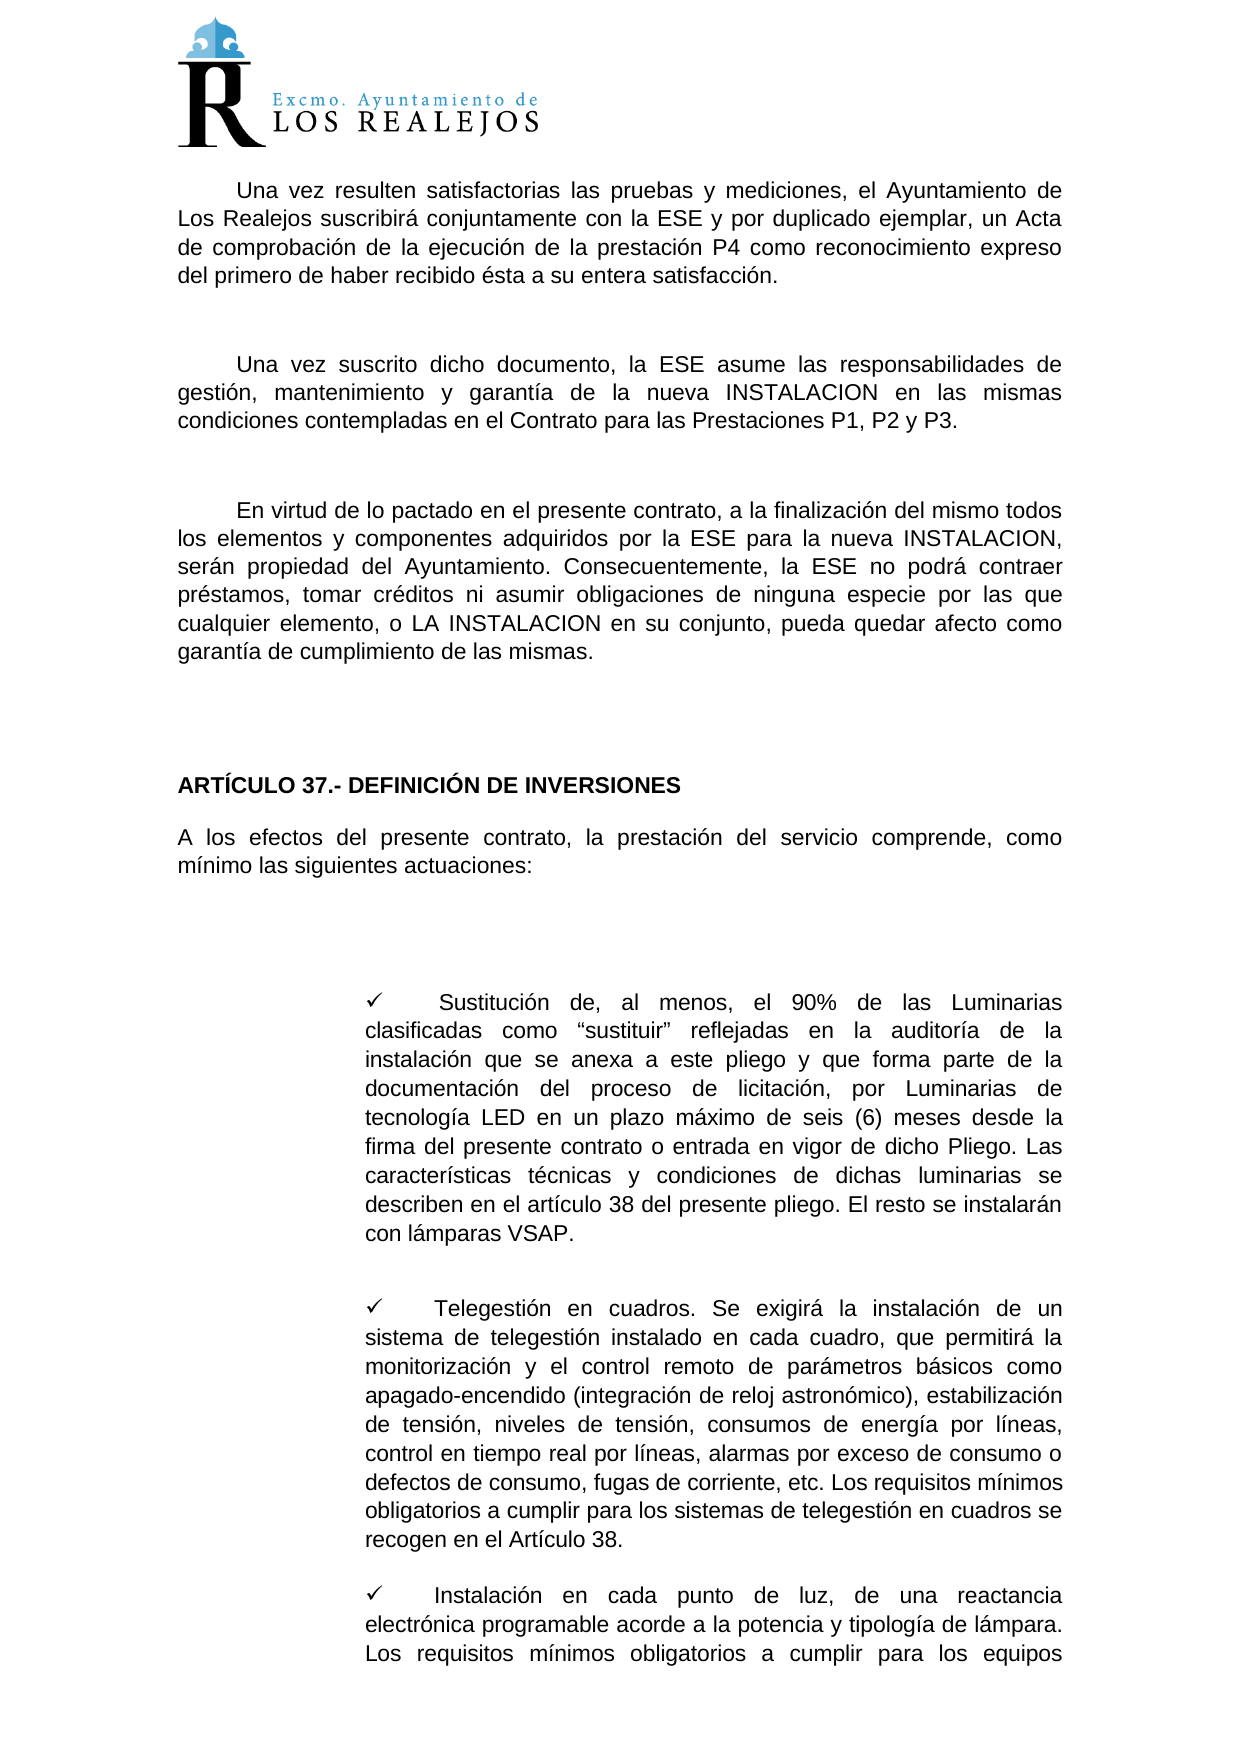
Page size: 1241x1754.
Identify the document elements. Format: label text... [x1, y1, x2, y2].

text Una vez suscrito dicho documento, la ESE asume las responsabilidades de gestión, mantenimiento y garantía de la nueva INSTALACION en las mismas condiciones contempladas en el Contrato para las Prestaciones P1, P2 y P3. [177, 351, 1063, 434]
text ARTÍCULO 37.- DEFINICIÓN DE INVERSIONES [177, 772, 1063, 798]
list Instalación en cada punto de luz, de una reactancia electrónica programable acorde a la potencia y tipología de lámpara. Los requisitos mínimos obligatorios a cumplir para los equipos [365, 1580, 1063, 1667]
text A los efectos del presente contrato, la prestación del servicio comprende, como mínimo las siguientes actuaciones: [177, 824, 1063, 879]
list Telegestión en cuadros. Se exigirá la instalación de un sistema de telegestión instalado en cada cuadro, que permitirá la monitorización y el control remoto de parámetros básicos como apagado-encendido (integración de reloj astronómico), estabilización de tensión, niveles de tensión, consumos de energía por líneas, control en tiempo real por líneas, alarmas por exceso de consumo o defectos de consumo, fugas de corriente, etc. Los requisitos mínimos obligatorios a cumplir para los sistemas de telegestión en cuadros se recogen en el Artículo 38. [365, 1293, 1063, 1554]
list Sustitución de, al menos, el 90% de las Luminarias clasificadas como “sustituir” reflejadas en la auditoría de la instalación que se anexa a este pliego y que forma parte de la documentación del proceso de licitación, por Luminarias de tecnología LED en un plazo máximo de seis (6) meses desde la firma del presente contrato o entrada en vigor de dicho Pliego. Las características técnicas y condiciones de dichas luminarias se describen en el artículo 38 del presente pliego. El resto se instalarán con lámparas VSAP. [365, 987, 1063, 1247]
text En virtud de lo pactado en el presente contrato, a la finalización del mismo todos los elementos y componentes adquiridos por la ESE para la nueva INSTALACION, serán propiedad del Ayuntamiento. Consecuentemente, la ESE no podrá contraer préstamos, tomar créditos ni asumir obligaciones de ninguna especie por las que cualquier elemento, o LA INSTALACION en su conjunto, pueda quedar afecto como garantía de cumplimiento de las mismas. [177, 497, 1063, 664]
text Una vez resulten satisfactorias las pruebas y mediciones, el Ayuntamiento de Los Realejos suscribirá conjuntamente con la ESE y por duplicado ejemplar, un Acta de comprobación de la ejecución de la prestación P4 como reconocimiento expreso del primero de haber recibido ésta a su entera satisfacción. [177, 177, 1063, 288]
